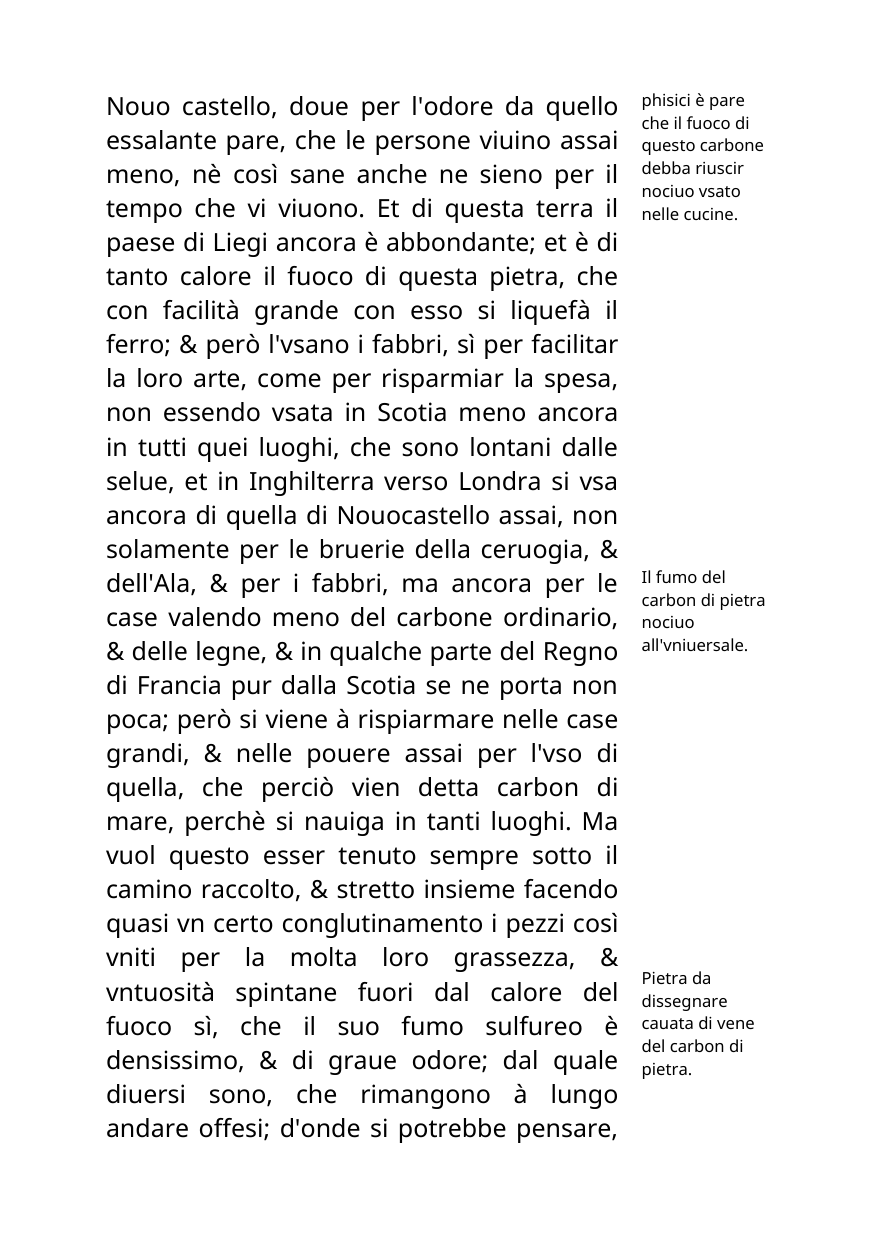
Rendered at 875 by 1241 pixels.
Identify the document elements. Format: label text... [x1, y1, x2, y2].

table_cell Nouo castello, doue per l'odore da quello essalante pare, che le persone viuino assai meno, nè così sane anche ne sieno per il tempo che vi viuono. Et di questa terra il paese di Liegi ancora è abbondante; et è di tanto calore il fuoco di questa pietra, che con facilità grande con esso si liquefà il ferro; & però l'vsano i fabbri, sì per facilitar la loro arte, come per risparmiar la spesa, non essendo vsata in Scotia meno ancora in tutti quei luoghi, che sono lontani dalle selue, et in Inghilterra verso Londra si vsa ancora di quella di Nouocastello assai, non solamente per le bruerie della ceruogia, & dell'Ala, & per i fabbri, ma ancora per le case valendo meno del carbone ordinario, & delle legne, & in qualche parte del Regno di Francia pur dalla Scotia se ne porta non poca; però si viene à rispiarmare nelle case grandi, & nelle pouere assai per l'vso di quella, che perciò vien detta carbon di mare, perchè si nauiga in tanti luoghi. Ma vuol questo esser tenuto sempre sotto il camino raccolto, & stretto insieme facendo quasi vn certo conglutinamento i pezzi così vniti per la molta loro grassezza, & vntuosità spintane fuori dal calore del fuoco sì, che il suo fumo sulfureo è densissimo, & di graue odore; dal quale diuersi sono, che rimangono à lungo andare offesi; d'onde si potrebbe pensare, [95, 89, 630, 1147]
table_cell phisici è pare che il fuoco di questo carbone debba riuscir nociuo vsato nelle cucine. Il fumo del carbon di pietra nociuo all'vniuersale. Pietra da dissegnare cauata di vene del carbon di pietra. [630, 89, 779, 1147]
